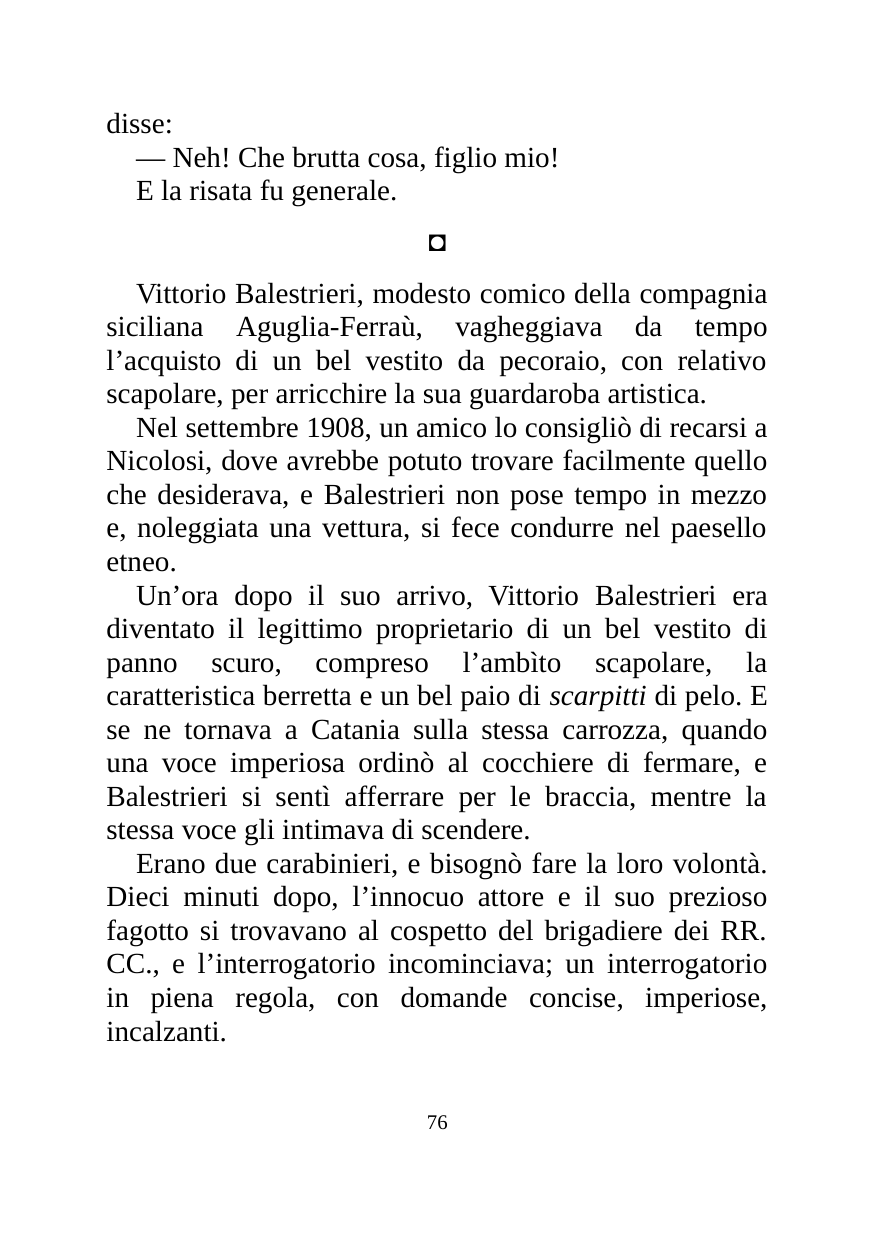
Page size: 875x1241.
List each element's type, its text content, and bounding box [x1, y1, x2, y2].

text — Neh! Che brutta cosa, figlio mio! [106, 140, 768, 173]
text Vittorio Balestrieri, modesto comico della compagnia siciliana Aguglia-Ferraù, vagheggiava da tempo l’acquisto di un bel vestito da pecoraio, con relativo scapolare, per arricchire la sua guardaroba artistica. [106, 276, 768, 410]
text Erano due carabinieri, e bisognò fare la loro volontà. Dieci minuti dopo, l’innocuo attore e il suo prezioso fagotto si trovavano al cospetto del brigadiere dei RR. CC., e l’interrogatorio incominciava; un interrogatorio in piena regola, con domande concise, imperiose, incalzanti. [106, 846, 768, 1047]
text Un’ora dopo il suo arrivo, Vittorio Balestrieri era diventato il legittimo proprietario di un bel vestito di panno scuro, compreso l’ambìto scapolare, la caratteristica berretta e un bel paio di scarpitti di pelo. E se ne tornava a Catania sulla stessa carrozza, quando una voce imperiosa ordinò al cocchiere di fermare, e Balestrieri si sentì afferrare per le braccia, mentre la stessa voce gli intimava di scendere. [106, 578, 768, 846]
text Nel settembre 1908, un amico lo consigliò di recarsi a Nicolosi, dove avrebbe potuto trovare facilmente quello che desiderava, e Balestrieri non pose tempo in mezzo e, noleggiata una vettura, si fece condurre nel paesello etneo. [106, 410, 768, 578]
text disse: [106, 106, 768, 140]
text E la risata fu generale. [106, 173, 768, 207]
text ◘ [106, 224, 768, 258]
